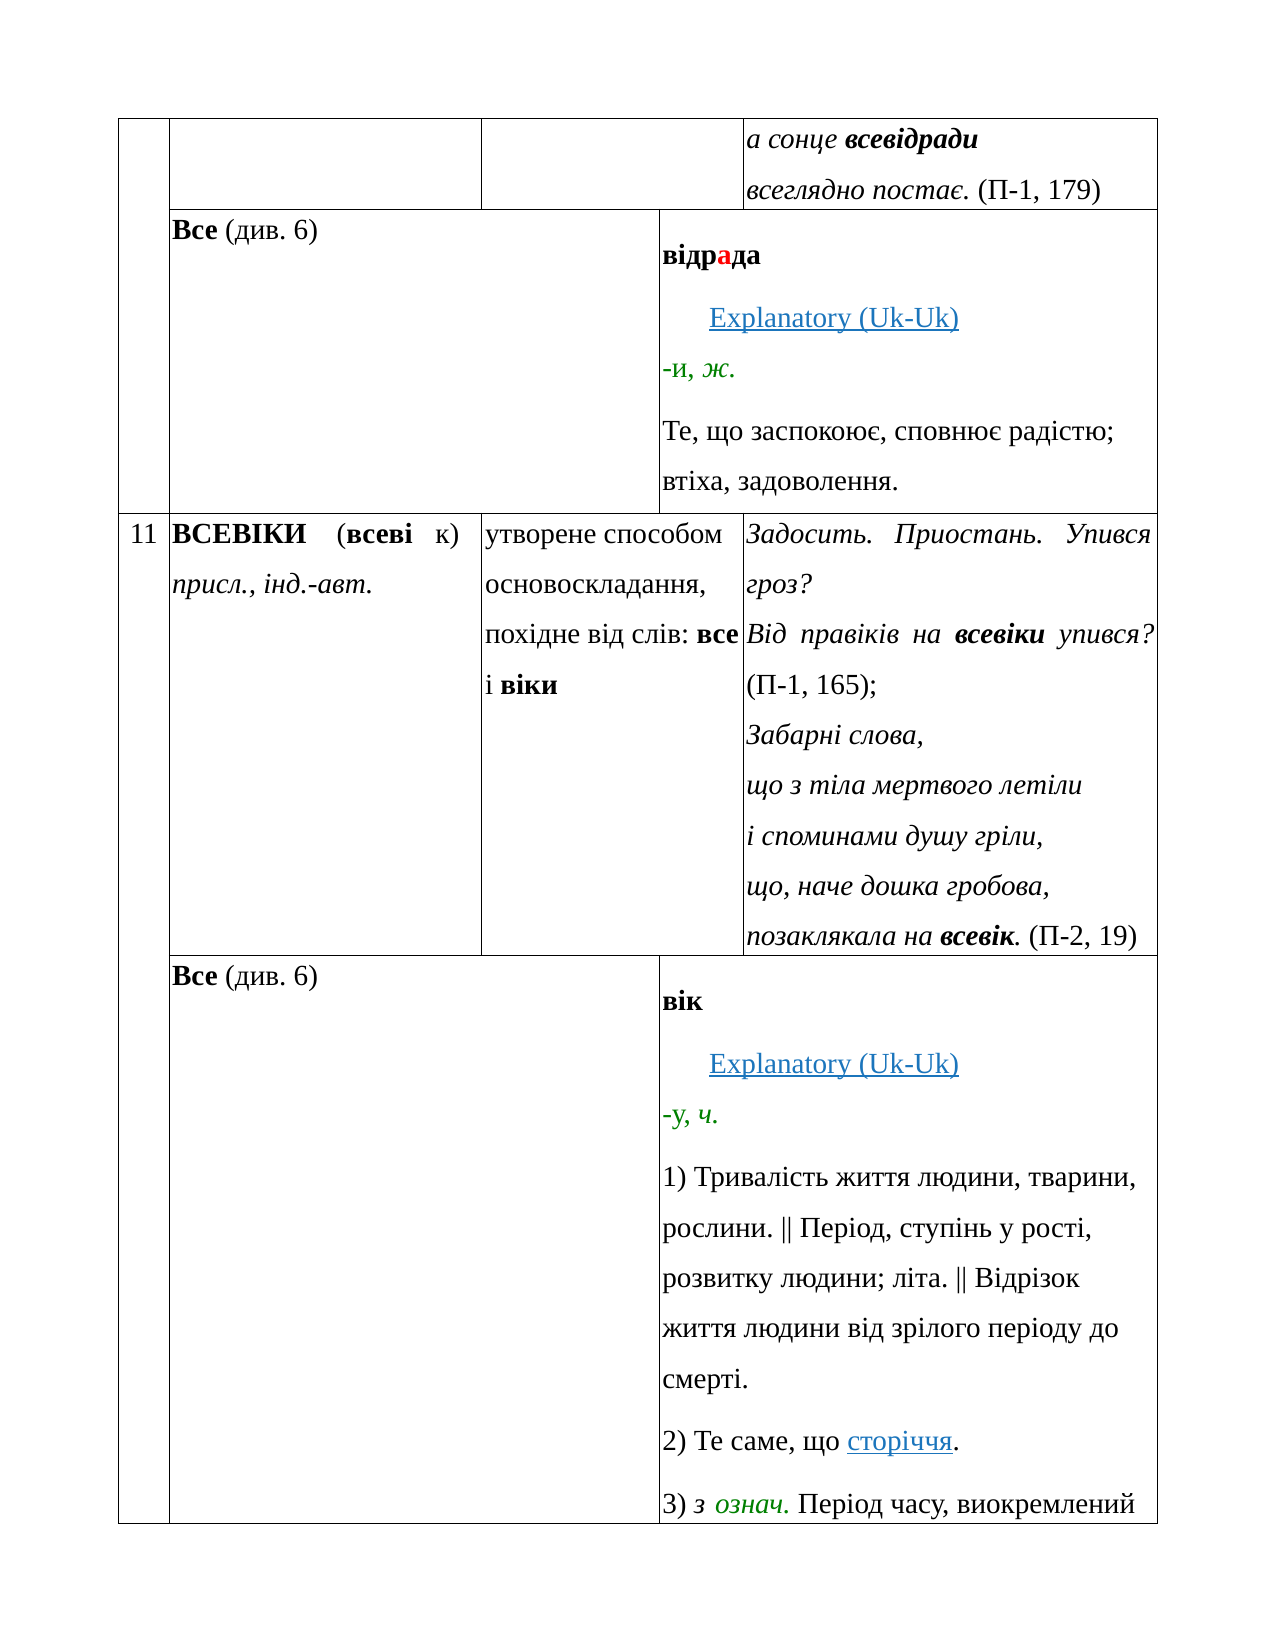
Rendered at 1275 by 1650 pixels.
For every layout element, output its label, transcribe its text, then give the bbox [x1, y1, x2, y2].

table_cell вік Explanatory (Uk-Uk) -у, ч. 1) Тривалість життя людини, тварини, рослини. || Період, ступінь у рості, розвитку людини; літа. || Відрізок життя людини від зрілого періоду до смерті. 2) Те саме, що сторіччя. 3) з означ. Період часу, виокремлений [660, 956, 1157, 1523]
table_cell [482, 119, 743, 208]
table_cell [119, 119, 169, 512]
table_cell Все (див. 6) [170, 956, 659, 1523]
table_cell а сонце всевідради всеглядно постає. (П‑1, 179) [744, 119, 1157, 208]
table_cell відрада Explanatory (Uk-Uk) -и, ж. Те, що заспокоює, сповнює радістю; втіха, задоволення. [660, 210, 1157, 512]
table_cell [170, 119, 481, 208]
table_cell Все (див. 6) [170, 210, 659, 512]
table_cell Всевіки (всевік) присл., інд.-авт. [170, 514, 481, 955]
table_cell утворене способом основоскладання, похідне від слів: все і віки [482, 514, 743, 955]
table_cell Задосить. Приостань. Упився гроз? Від правіків на всевіки упився? (П‑1, 165); Забарні слова, що з тіла мертвого летіли і споминами душу гріли, що, наче дошка гробова, позаклякала на всевік. (П‑2, 19) [744, 514, 1157, 955]
table_cell 11 [119, 514, 169, 1523]
